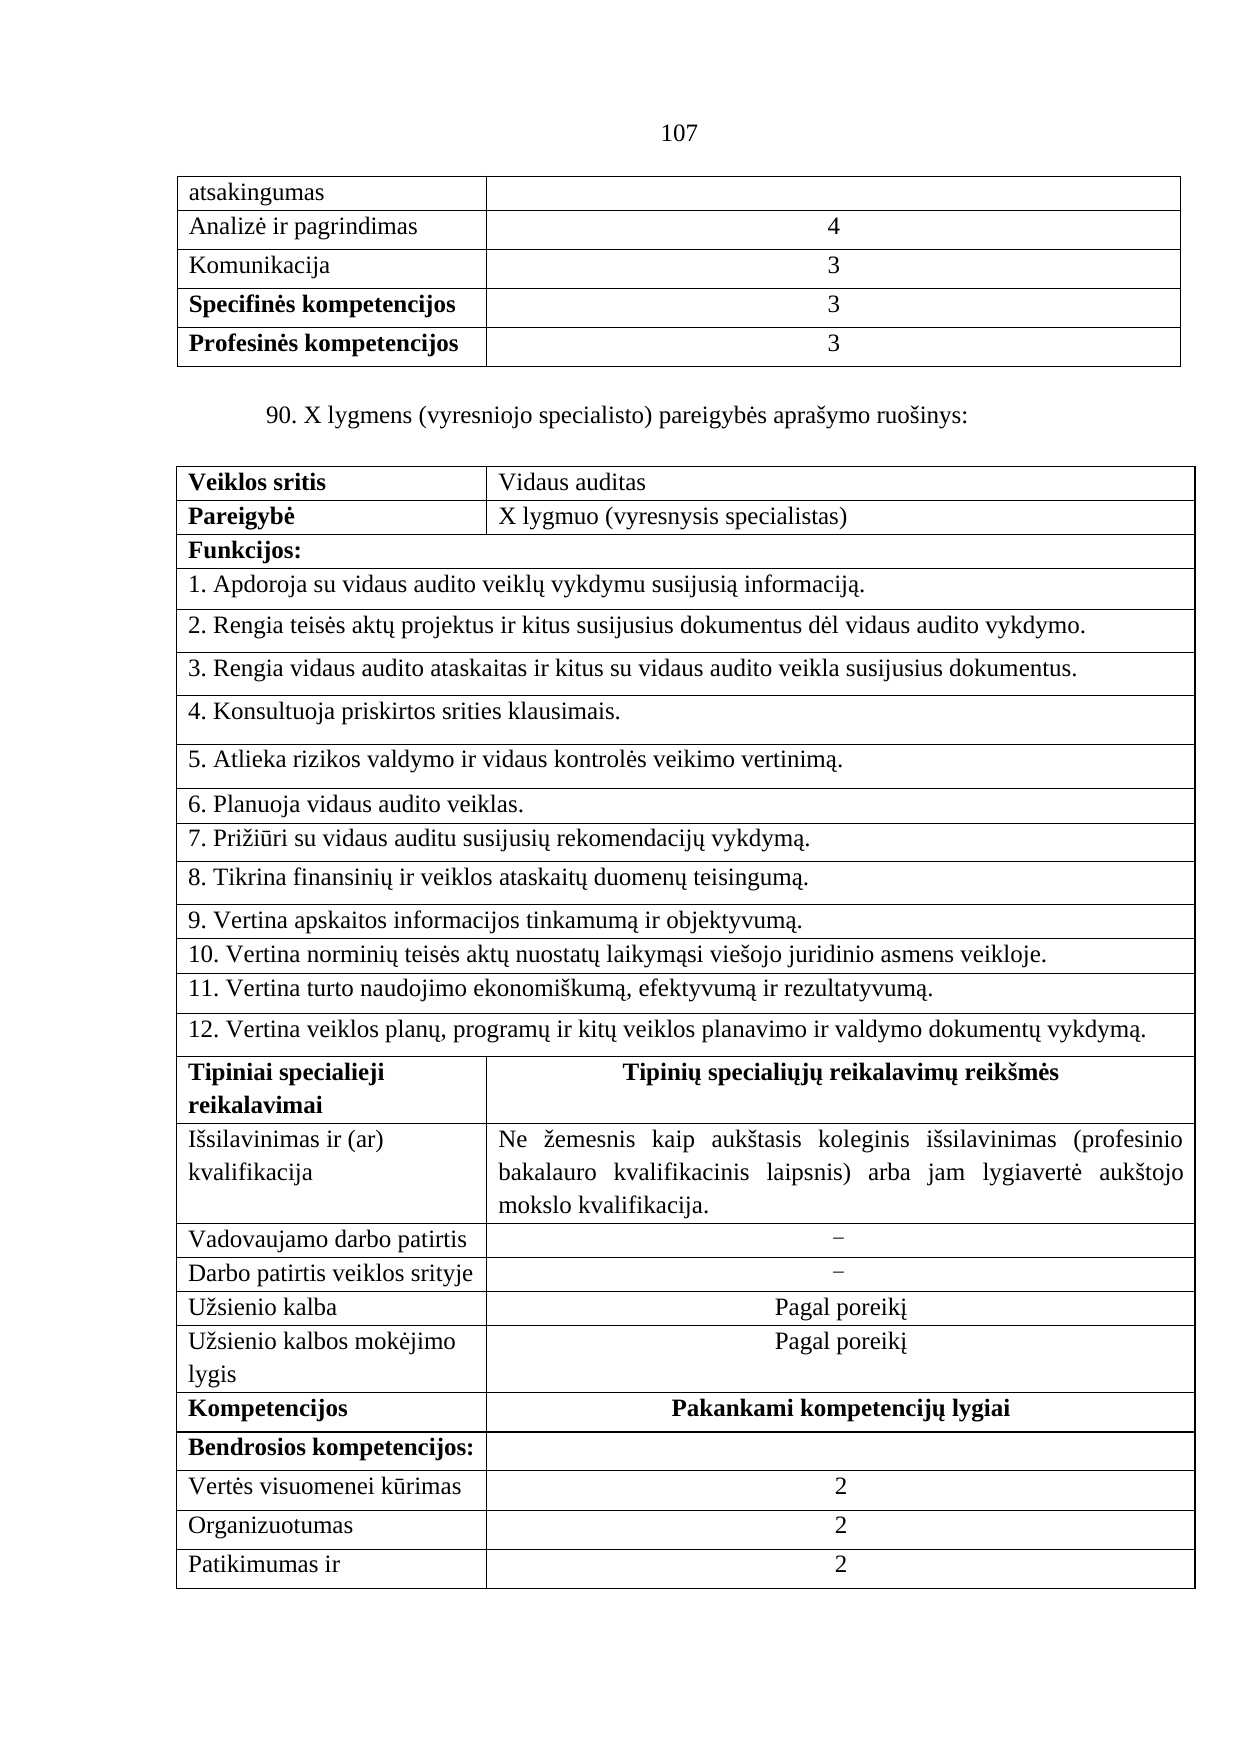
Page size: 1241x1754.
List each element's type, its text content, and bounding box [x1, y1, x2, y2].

table_cell Komunikacija [178, 250, 486, 288]
table_cell Organizuotumas [177, 1511, 486, 1548]
table_cell Ne žemesnis kaip aukštasis koleginis išsilavinimas (profesinio bakalauro kvalifikacinis laipsnis) arba jam lygiavertė aukštojo mokslo kvalifikacija. [487, 1124, 1194, 1223]
table_cell 9. Vertina apskaitos informacijos tinkamumą ir objektyvumą. [177, 905, 1194, 938]
table_cell Pakankami kompetencijų lygiai [487, 1393, 1194, 1431]
table_cell atsakingumas [178, 177, 486, 210]
table_cell Bendrosios kompetencijos: [177, 1433, 486, 1470]
table_cell 4. Konsultuoja priskirtos srities klausimais. [177, 696, 1194, 743]
table_cell Darbo patirtis veiklos srityje [177, 1258, 486, 1291]
table_cell Tipinių specialiųjų reikalavimų reikšmės [487, 1057, 1194, 1123]
table_cell 3 [487, 289, 1180, 327]
table_cell Specifinės kompetencijos [178, 289, 486, 327]
table_cell Pagal poreikį [487, 1326, 1194, 1392]
table_cell 3 [487, 328, 1180, 366]
table_cell 4 [487, 211, 1180, 249]
table_cell 7. Prižiūri su vidaus auditu susijusių rekomendacijų vykdymą. [177, 824, 1194, 861]
table_cell [487, 1433, 1194, 1470]
table_cell Vadovaujamo darbo patirtis [177, 1224, 486, 1257]
table_cell 8. Tikrina finansinių ir veiklos ataskaitų duomenų teisingumą. [177, 862, 1194, 904]
table_cell X lygmuo (vyresnysis specialistas) [487, 501, 1194, 534]
table_cell 3. Rengia vidaus audito ataskaitas ir kitus su vidaus audito veikla susijusius dokumentus. [177, 653, 1194, 695]
table_cell 3 [487, 250, 1180, 288]
text 90. X lygmens (vyresniojo specialisto) pareigybės aprašymo ruošinys: [177, 400, 1181, 429]
table_cell Pagal poreikį [487, 1292, 1194, 1325]
table_cell 10. Vertina norminių teisės aktų nuostatų laikymąsi viešojo juridinio asmens veikloje. [177, 939, 1194, 972]
table_cell 6. Planuoja vidaus audito veiklas. [177, 789, 1194, 822]
table_cell Patikimumas ir [177, 1550, 486, 1588]
table_cell Išsilavinimas ir (ar) kvalifikacija [177, 1124, 486, 1223]
table_cell 5. Atlieka rizikos valdymo ir vidaus kontrolės veikimo vertinimą. [177, 745, 1194, 788]
table_cell Vertės visuomenei kūrimas [177, 1471, 486, 1509]
table_cell Pareigybė [177, 501, 486, 534]
table_cell Analizė ir pagrindimas [178, 211, 486, 249]
table_cell 2. Rengia teisės aktų projektus ir kitus susijusius dokumentus dėl vidaus audito vykdymo. [177, 610, 1194, 652]
table_cell Kompetencijos [177, 1393, 486, 1431]
table_cell Užsienio kalba [177, 1292, 486, 1325]
table_cell 1. Apdoroja su vidaus audito veiklų vykdymu susijusią informaciją. [177, 569, 1194, 609]
table_cell 2 [487, 1511, 1194, 1548]
table_header Vidaus auditas [487, 467, 1194, 500]
table_cell 2 [487, 1550, 1194, 1588]
table_cell – [487, 1224, 1194, 1257]
table_cell 12. Vertina veiklos planų, programų ir kitų veiklos planavimo ir valdymo dokumentų vykdymą. [177, 1014, 1194, 1056]
table_cell Funkcijos: [177, 535, 1194, 568]
table_header Veiklos sritis [177, 467, 486, 500]
table_cell 11. Vertina turto naudojimo ekonomiškumą, efektyvumą ir rezultatyvumą. [177, 974, 1194, 1013]
table_cell 2 [487, 1471, 1194, 1509]
table_cell – [487, 1258, 1194, 1291]
table_cell [487, 177, 1180, 210]
table_cell Užsienio kalbos mokėjimo lygis [177, 1326, 486, 1392]
table_cell Tipiniai specialieji reikalavimai [177, 1057, 486, 1123]
table_cell Profesinės kompetencijos [178, 328, 486, 366]
